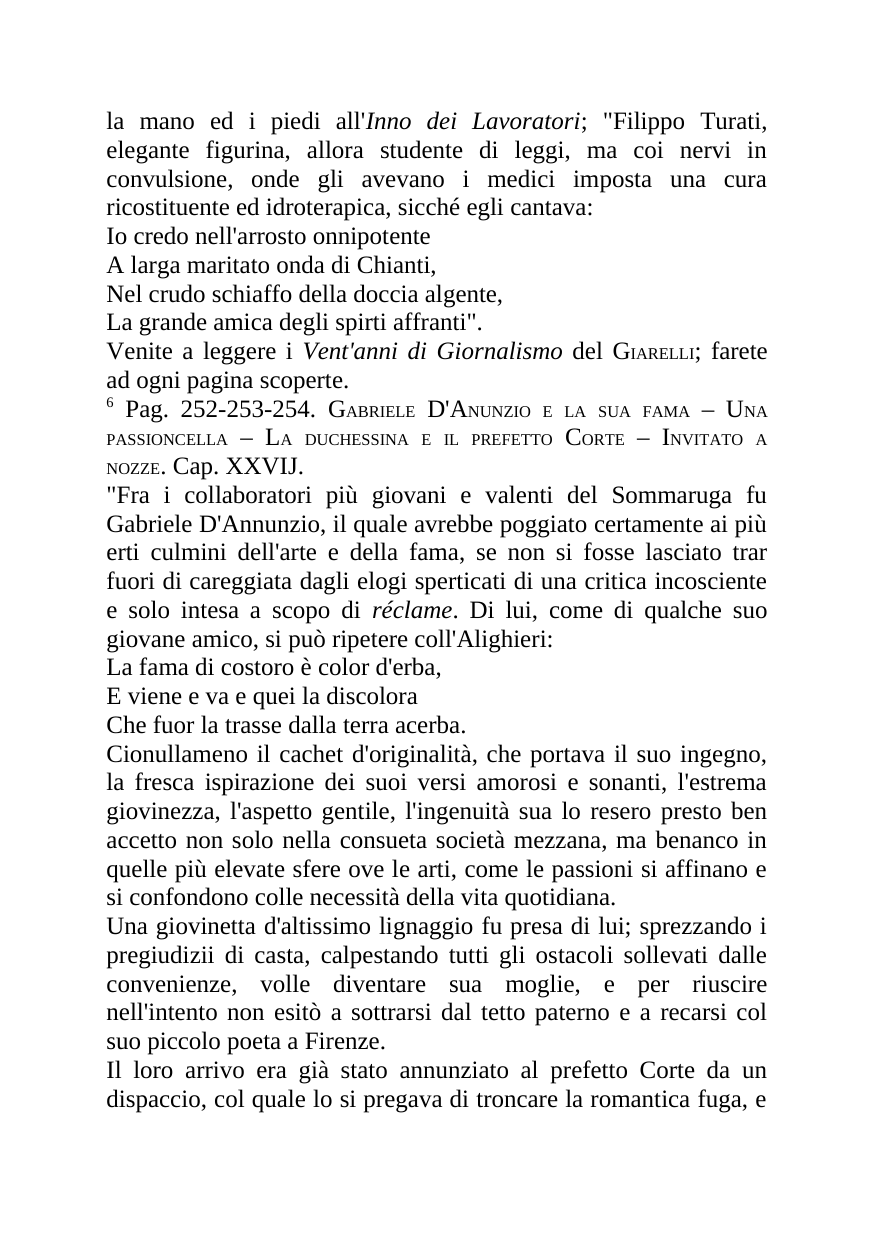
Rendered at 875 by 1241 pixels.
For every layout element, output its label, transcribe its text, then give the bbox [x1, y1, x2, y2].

text Il loro arrivo era già stato annunziato al prefetto Corte da un dispaccio, col quale lo si pregava di troncare la romantica fuga, e [106, 1055, 768, 1112]
text Venite a leggere i Vent'anni di Giornalismo del Giarelli; farete ad ogni pagina scoperte. [106, 336, 768, 394]
text Che fuor la trasse dalla terra acerba. [106, 710, 768, 739]
text "Fra i collaboratori più giovani e valenti del Sommaruga fu Gabriele D'Annunzio, il quale avrebbe poggiato certamente ai più erti culmini dell'arte e della fama, se non si fosse lasciato trar fuori di careggiata dagli elogi sperticati di una critica incosciente e solo intesa a scopo di réclame. Di lui, come di qualche suo giovane amico, si può ripetere coll'Alighieri: [106, 480, 768, 652]
text Pag. 252-253-254. Gabriele D'Anunzio e la sua fama – Una passioncella – La duchessina e il prefetto Corte – Invitato a nozze. Cap. XXVIJ. [106, 394, 768, 480]
text Una giovinetta d'altissimo lignaggio fu presa di lui; sprezzando i pregiudizii di casta, calpestando tutti gli ostacoli sollevati dalle convenienze, volle diventare sua moglie, e per riuscire nell'intento non esitò a sottrarsi dal tetto paterno e a recarsi col suo piccolo poeta a Firenze. [106, 911, 768, 1055]
text A larga maritato onda di Chianti, [106, 250, 768, 279]
text La grande amica degli spirti affranti". [106, 307, 768, 336]
text la mano ed i piedi all'Inno dei Lavoratori; "Filippo Turati, elegante figurina, allora studente di leggi, ma coi nervi in convulsione, onde gli avevano i medici imposta una cura ricostituente ed idroterapica, sicché egli cantava: [106, 106, 768, 221]
text La fama di costoro è color d'erba, [106, 652, 768, 681]
text E viene e va e quei la discolora [106, 681, 768, 710]
text Nel crudo schiaffo della doccia algente, [106, 279, 768, 307]
text Cionullameno il cachet d'originalità, che portava il suo ingegno, la fresca ispirazione dei suoi versi amorosi e sonanti, l'estrema giovinezza, l'aspetto gentile, l'ingenuità sua lo resero presto ben accetto non solo nella consueta società mezzana, ma benanco in quelle più elevate sfere ove le arti, come le passioni si affinano e si confondono colle necessità della vita quotidiana. [106, 739, 768, 911]
text Io credo nell'arrosto onnipotente [106, 221, 768, 250]
